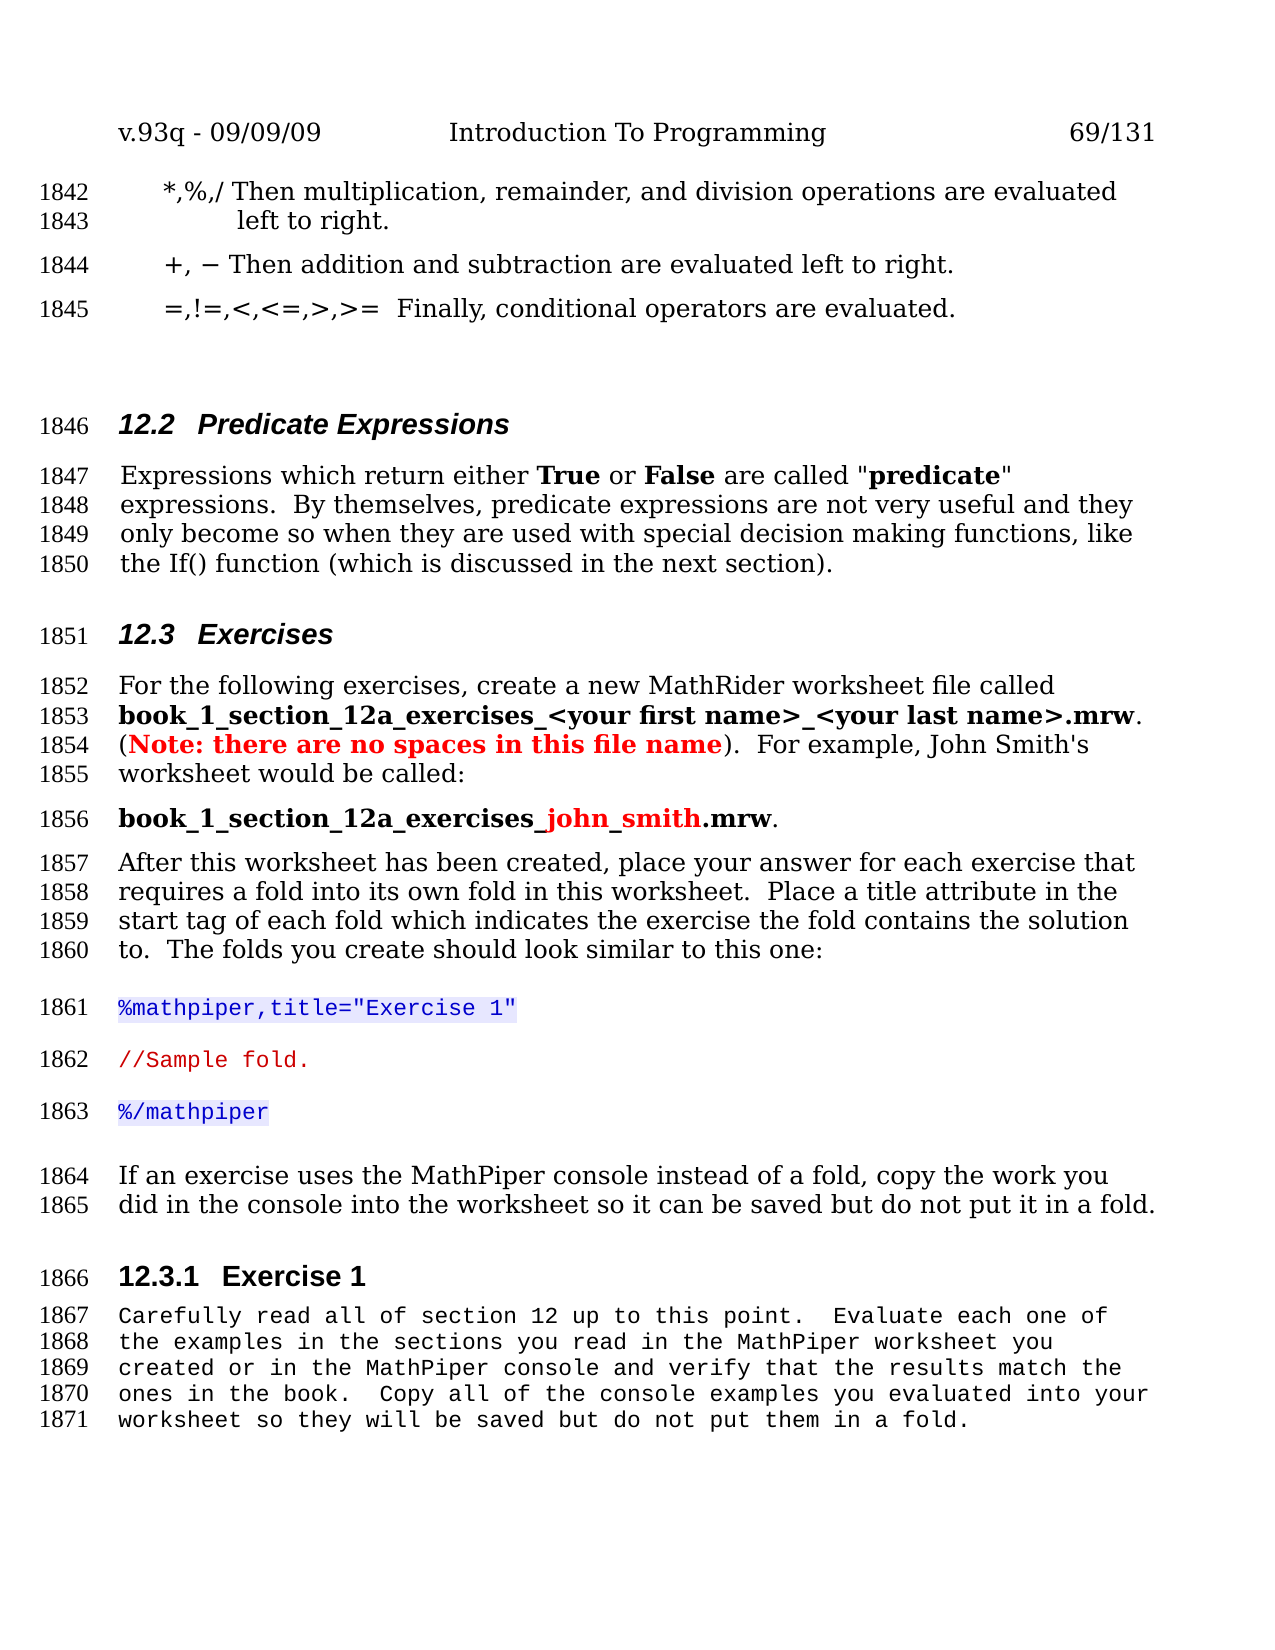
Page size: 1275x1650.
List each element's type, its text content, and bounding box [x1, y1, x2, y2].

text Carefully read all of section 12 up to this point. Evaluate each one of the examples in the sections you read in the MathPiper worksheet you created or in the MathPiper console and verify that the results match the ones in the book. Copy all of the console examples you evaluated into your worksheet so they will be saved but do not put them in a fold. [118, 1304, 1157, 1434]
text *,%,/ Then multiplication, remainder, and division operations are evaluated left to right. [163, 177, 1157, 235]
text For the following exercises, create a new MathRider worksheet file called book_1_section_12a_exercises_<your first name>_<your last name>.mrw. (Note: there are no spaces in this file name). For example, John Smith's worksheet would be called: [118, 672, 1157, 789]
subtitle Predicate Expressions [118, 407, 1157, 440]
text =,!=,<,<=,>,>= Finally, conditional operators are evaluated. [163, 294, 1157, 323]
subtitle Exercises [118, 617, 1157, 651]
text If an exercise uses the MathPiper console instead of a fold, copy the work you did in the console into the worksheet so it can be saved but do not put it in a fold. [118, 1161, 1157, 1219]
text //Sample fold. [118, 1048, 1157, 1074]
text Expressions which return either True or False are called "predicate" expressions. By themselves, predicate expressions are not very useful and they only become so when they are used with special decision making functions, like the If() function (which is discussed in the next section). [120, 461, 1157, 578]
text %mathpiper,title="Exercise 1" [118, 997, 1157, 1023]
text %/mathpiper [118, 1100, 1157, 1126]
text book_1_section_12a_exercises_john_smith.mrw. [118, 804, 1157, 833]
subtitle Exercise 1 [118, 1259, 1157, 1292]
text +, − Then addition and subtraction are evaluated left to right. [163, 250, 1157, 279]
text After this worksheet has been created, place your answer for each exercise that requires a fold into its own fold in this worksheet. Place a title attribute in the start tag of each fold which indicates the exercise the fold contains the solution to. The folds you create should look similar to this one: [118, 848, 1157, 965]
